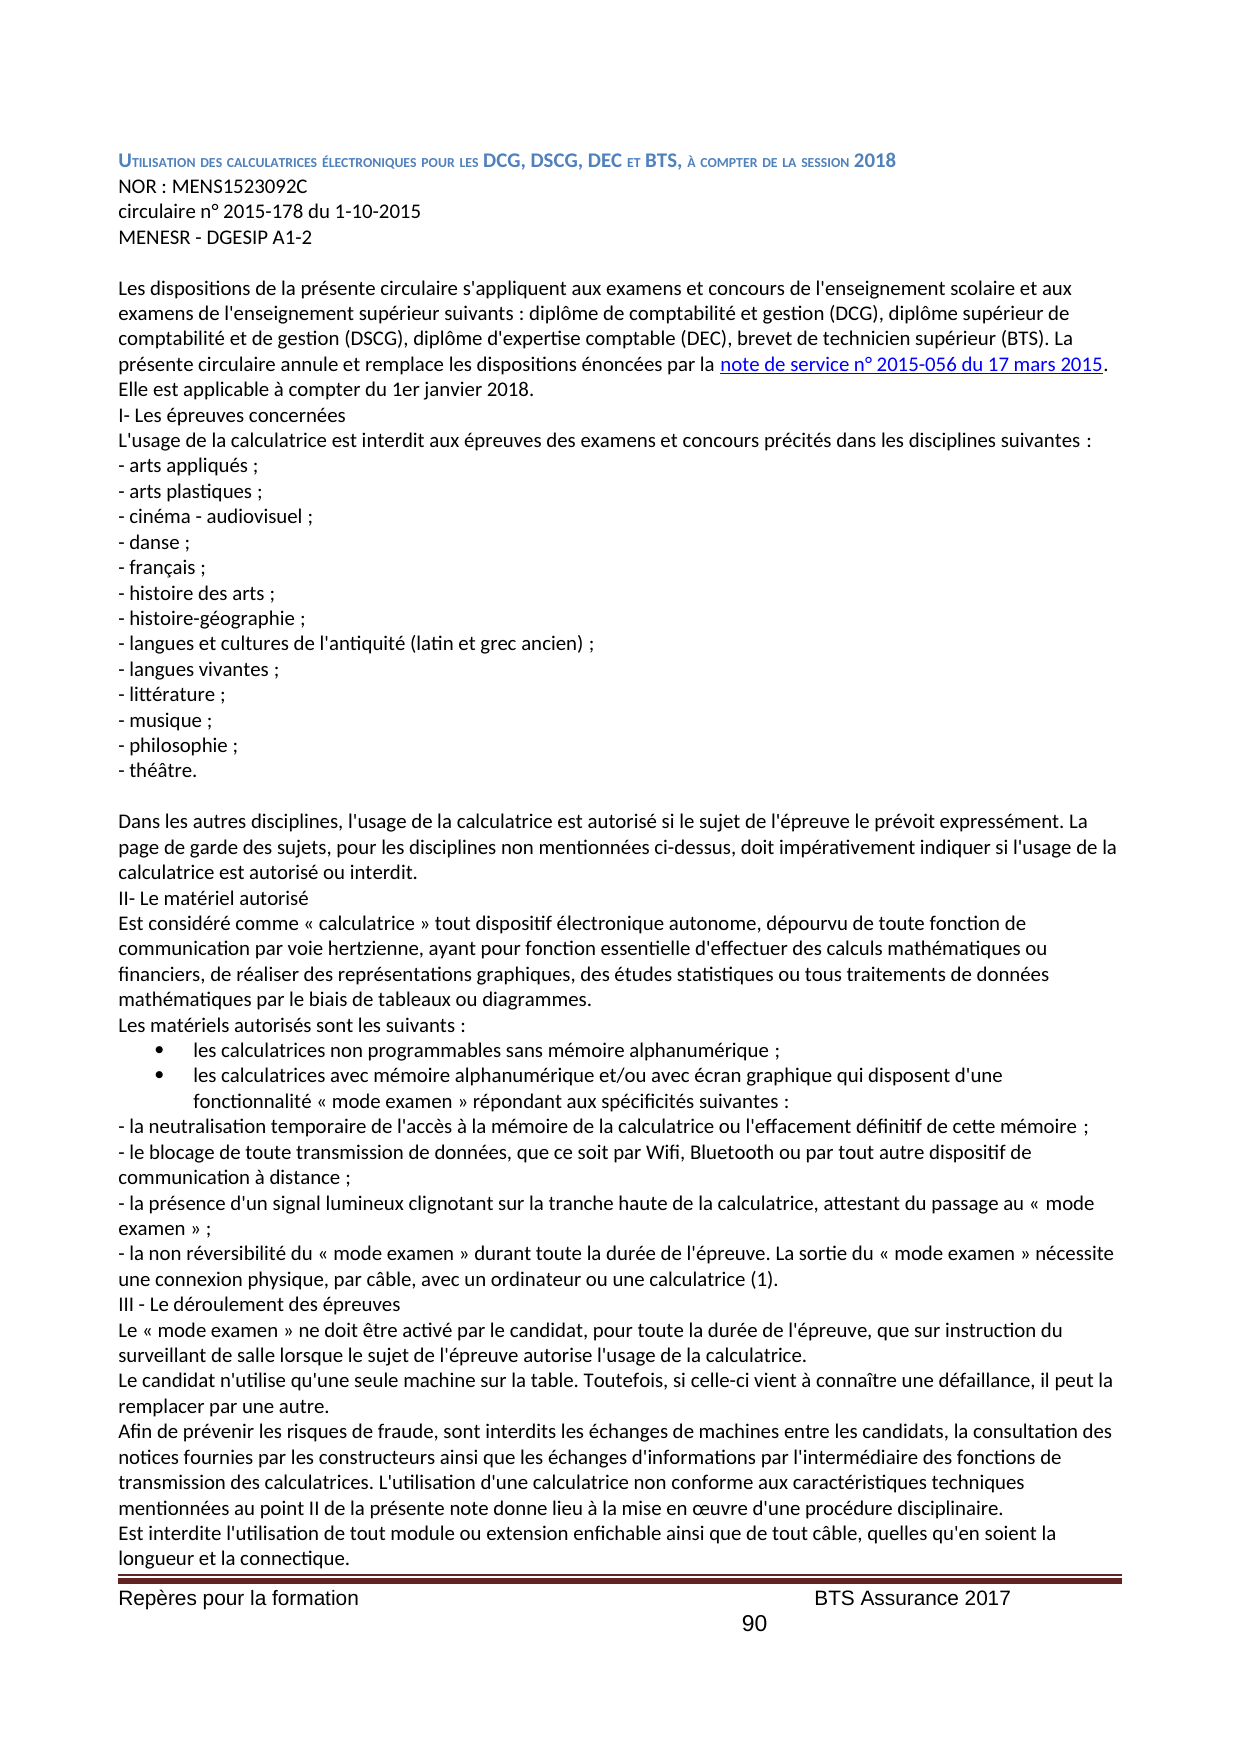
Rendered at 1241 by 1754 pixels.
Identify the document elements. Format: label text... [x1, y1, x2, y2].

text Est considéré comme « calculatrice » tout dispositif électronique autonome, dépourvu de toute fonction de communication par voie hertzienne, ayant pour fonction essentielle d'effectuer des calculs mathématiques ou financiers, de réaliser des représentations graphiques, des études statistiques ou tous traitements de données mathématiques par le biais de tableaux ou diagrammes. [118, 910, 1122, 1012]
text Est interdite l'utilisation de tout module ou extension enfichable ainsi que de tout câble, quelles qu'en soient la longueur et la connectique. [118, 1520, 1122, 1571]
list les calculatrices avec mémoire alphanumérique et/ou avec écran graphique qui disposent d'une fonctionnalité « mode examen » répondant aux spécificités suivantes : [156, 1063, 1122, 1113]
text - musique ; [118, 707, 1122, 732]
text - arts appliqués ; [118, 453, 1122, 478]
text L'usage de la calculatrice est interdit aux épreuves des examens et concours précités dans les disciplines suivantes : [118, 427, 1122, 453]
text - théâtre. [118, 758, 1122, 783]
text - langues vivantes ; [118, 656, 1122, 681]
text - littérature ; [118, 681, 1122, 707]
text - arts plastiques ; [118, 478, 1122, 503]
text Le « mode examen » ne doit être activé par le candidat, pour toute la durée de l'épreuve, que sur instruction du surveillant de salle lorsque le sujet de l'épreuve autorise l'usage de la calculatrice. [118, 1317, 1122, 1368]
text - langues et cultures de l'antiquité (latin et grec ancien) ; [118, 631, 1122, 656]
text - histoire-géographie ; [118, 605, 1122, 631]
text Les dispositions de la présente circulaire s'appliquent aux examens et concours de l'enseignement scolaire et aux examens de l'enseignement supérieur suivants : diplôme de comptabilité et gestion (DCG), diplôme supérieur de comptabilité et de gestion (DSCG), diplôme d'expertise comptable (DEC), brevet de technicien supérieur (BTS). La présente circulaire annule et remplace les dispositions énoncées par la note de service n° 2015-056 du 17 mars 2015. Elle est applicable à compter du 1er janvier 2018. [118, 275, 1122, 402]
text - danse ; [118, 529, 1122, 554]
text Le candidat n'utilise qu'une seule machine sur la table. Toutefois, si celle-ci vient à connaître une défaillance, il peut la remplacer par une autre. [118, 1368, 1122, 1418]
text Afin de prévenir les risques de fraude, sont interdits les échanges de machines entre les candidats, la consultation des notices fournies par les constructeurs ainsi que les échanges d'informations par l'intermédiaire des fonctions de transmission des calculatrices. L'utilisation d'une calculatrice non conforme aux caractéristiques techniques mentionnées au point II de la présente note donne lieu à la mise en œuvre d'une procédure disciplinaire. [118, 1418, 1122, 1520]
text - philosophie ; [118, 732, 1122, 758]
text - la présence d'un signal lumineux clignotant sur la tranche haute de la calculatrice, attestant du passage au « mode examen » ; [118, 1190, 1122, 1241]
text - français ; [118, 554, 1122, 580]
text Dans les autres disciplines, l'usage de la calculatrice est autorisé si le sujet de l'épreuve le prévoit expressément. La page de garde des sujets, pour les disciplines non mentionnées ci-dessus, doit impérativement indiquer si l'usage de la calculatrice est autorisé ou interdit. [118, 808, 1122, 885]
text Les matériels autorisés sont les suivants : [118, 1012, 1122, 1037]
text II- Le matériel autorisé [118, 885, 1122, 910]
text NOR : MENS1523092C circulaire n° 2015-178 du 1-10-2015 MENESR - DGESIP A1-2 [118, 173, 1122, 249]
list les calculatrices non programmables sans mémoire alphanumérique ; [156, 1037, 1122, 1063]
text III - Le déroulement des épreuves [118, 1291, 1122, 1317]
text - la neutralisation temporaire de l'accès à la mémoire de la calculatrice ou l'effacement définitif de cette mémoire ; [118, 1113, 1122, 1139]
text - la non réversibilité du « mode examen » durant toute la durée de l'épreuve. La sortie du « mode examen » nécessite une connexion physique, par câble, avec un ordinateur ou une calculatrice (1). [118, 1241, 1122, 1291]
text - histoire des arts ; [118, 580, 1122, 605]
text - cinéma - audiovisuel ; [118, 503, 1122, 529]
subtitle Utilisation des calculatrices électroniques pour les DCG, DSCG, DEC et BTS, à compter de la session 2018 [118, 148, 1122, 173]
text - le blocage de toute transmission de données, que ce soit par Wifi, Bluetooth ou par tout autre dispositif de communication à distance ; [118, 1139, 1122, 1190]
text I- Les épreuves concernées [118, 402, 1122, 427]
